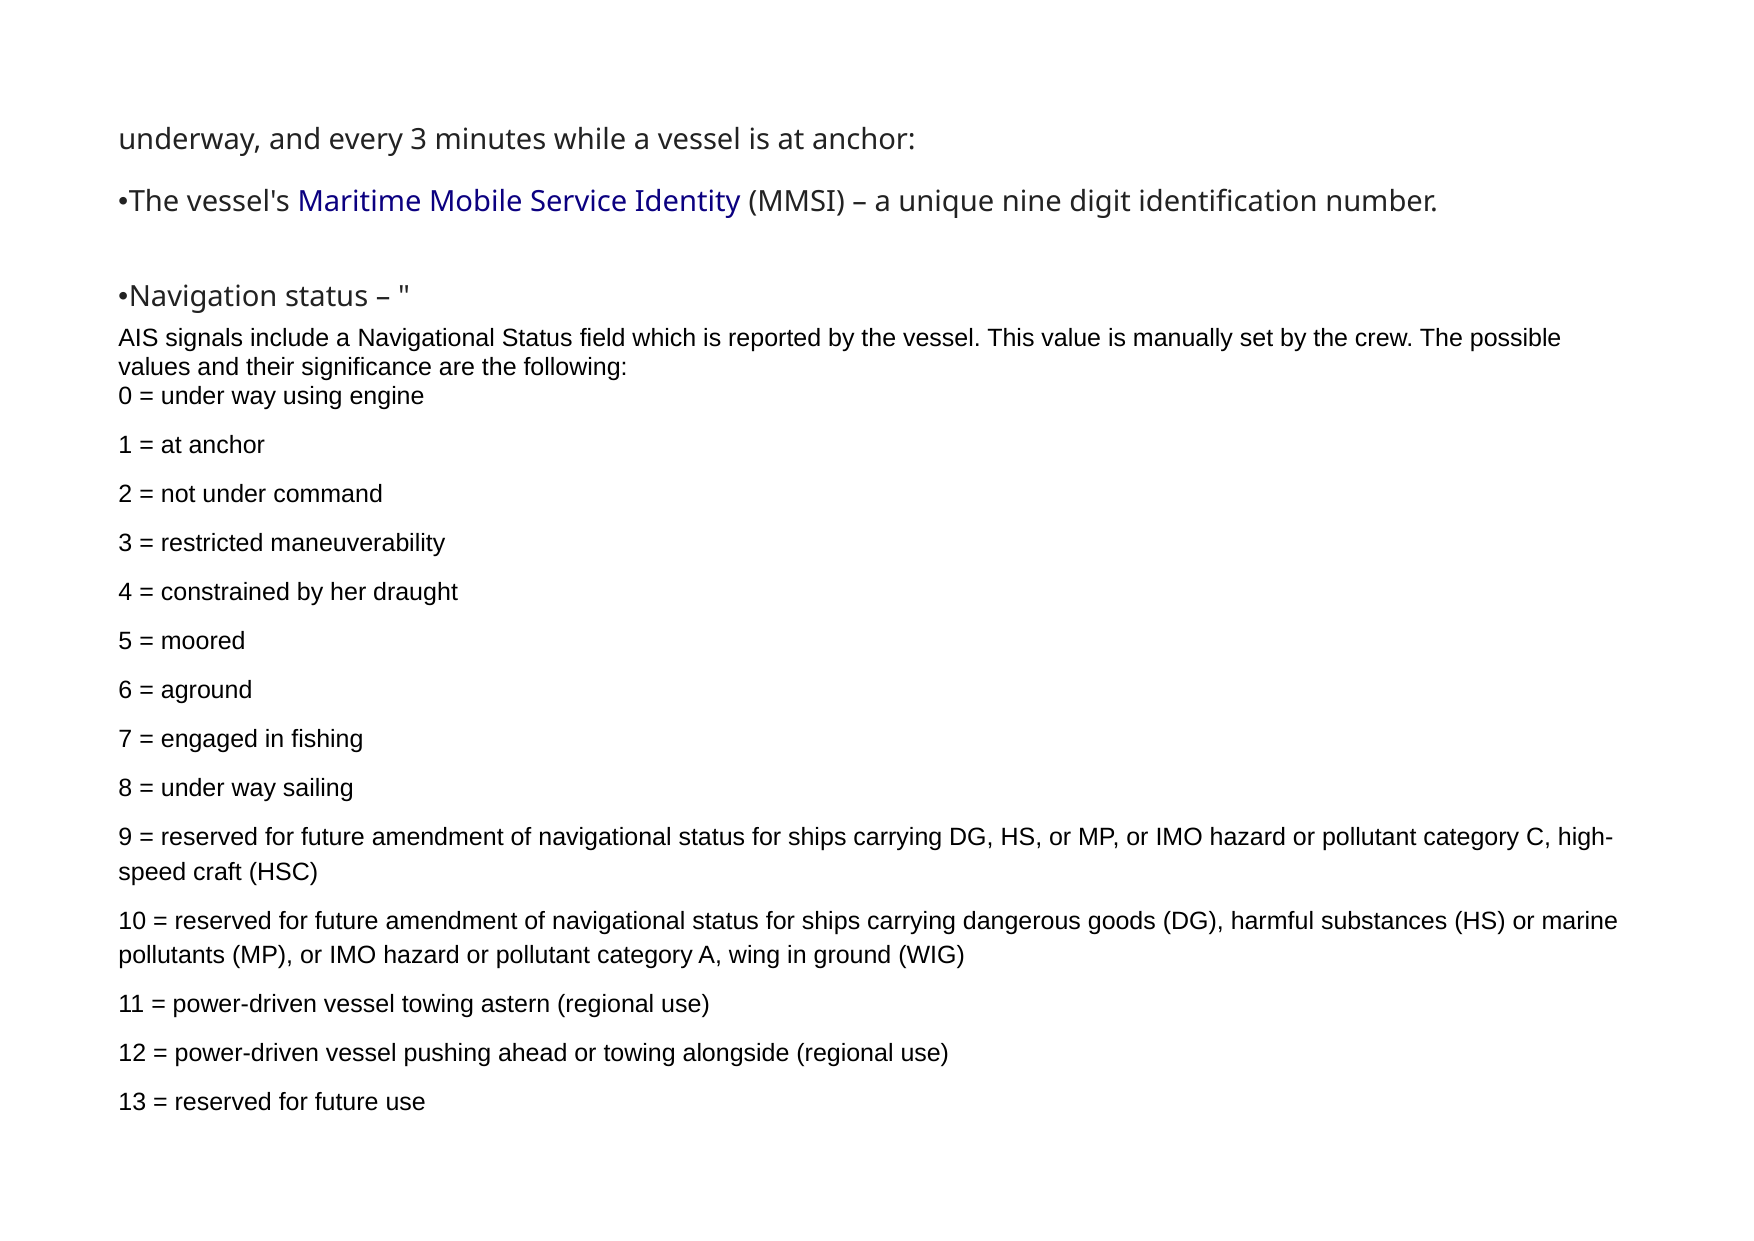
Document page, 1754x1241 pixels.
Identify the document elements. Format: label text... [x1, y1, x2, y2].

text 13 = reserved for future use [118, 1087, 1636, 1116]
text 9 = reserved for future amendment of navigational status for ships carrying DG, HS, or MP, or IMO hazard or pollutant category C, high-speed craft (HSC) [118, 822, 1636, 885]
list Navigation status – " [118, 276, 1636, 315]
text 6 = aground [118, 675, 1636, 704]
text 2 = not under command [118, 479, 1636, 507]
text 5 = moored [118, 626, 1636, 655]
list AIS signals include a Navigational Status field which is reported by the vessel. This value is manually set by the crew. The possible values and their significance are the following: [118, 323, 1636, 381]
list The vessel's Maritime Mobile Service Identity (MMSI) – a unique nine digit identification number. [118, 180, 1636, 220]
text 4 = constrained by her draught [118, 577, 1636, 606]
text 11 = power-driven vessel towing astern (regional use) [118, 989, 1636, 1018]
text 12 = power-driven vessel pushing ahead or towing alongside (regional use) [118, 1038, 1636, 1067]
text underway, and every 3 minutes while a vessel is at anchor: [118, 118, 1636, 158]
text 10 = reserved for future amendment of navigational status for ships carrying dangerous goods (DG), harmful substances (HS) or marine pollutants (MP), or IMO hazard or pollutant category A, wing in ground (WIG) [118, 906, 1636, 969]
text 7 = engaged in fishing [118, 724, 1636, 753]
text 0 = under way using engine [118, 381, 1636, 409]
text 3 = restricted maneuverability [118, 528, 1636, 557]
text 8 = under way sailing [118, 773, 1636, 802]
text 1 = at anchor [118, 430, 1636, 458]
